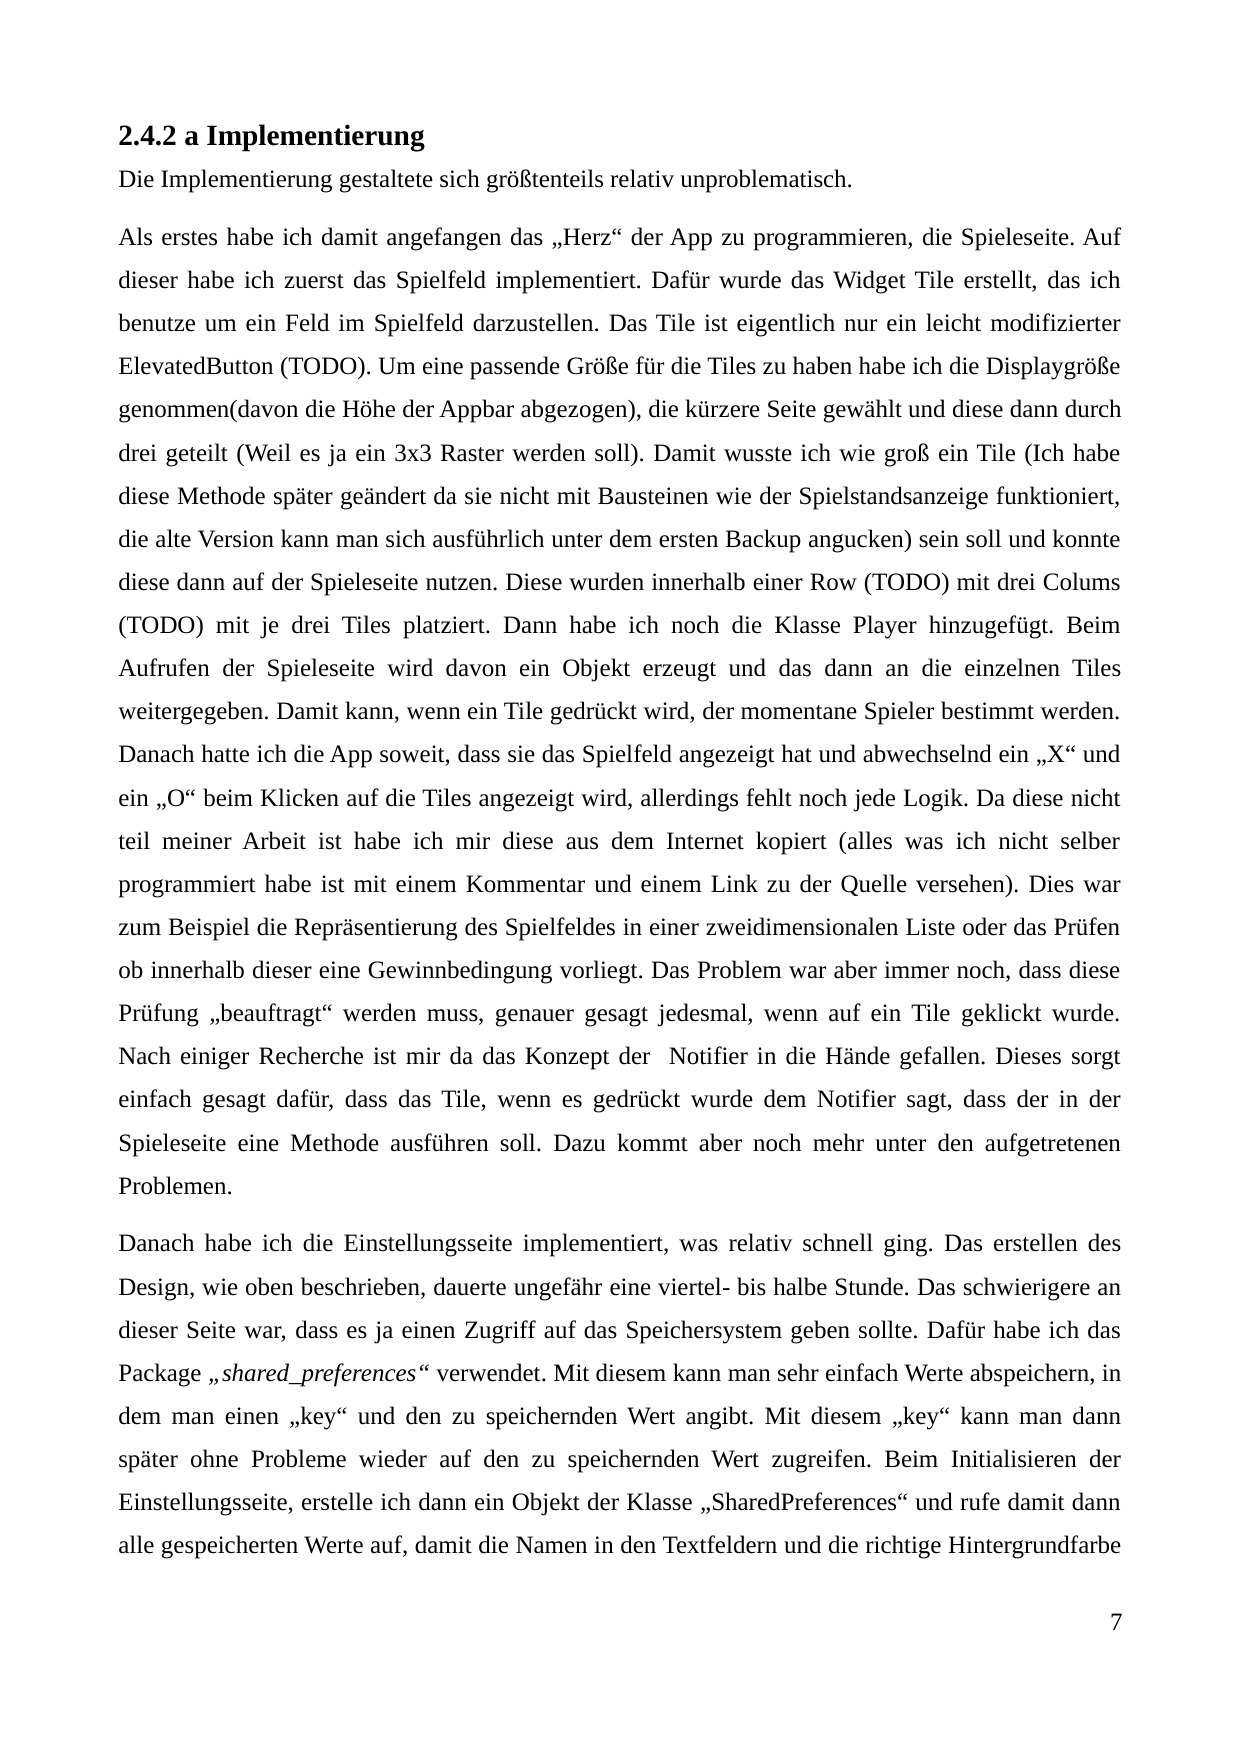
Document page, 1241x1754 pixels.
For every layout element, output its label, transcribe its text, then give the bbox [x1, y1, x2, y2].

text Als erstes habe ich damit angefangen das „Herz“ der App zu programmieren, die Spieleseite. Auf dieser habe ich zuerst das Spielfeld implementiert. Dafür wurde das Widget Tile erstellt, das ich benutze um ein Feld im Spielfeld darzustellen. Das Tile ist eigentlich nur ein leicht modifizierter ElevatedButton (TODO). Um eine passende Größe für die Tiles zu haben habe ich die Displaygröße genommen(davon die Höhe der Appbar abgezogen), die kürzere Seite gewählt und diese dann durch drei geteilt (Weil es ja ein 3x3 Raster werden soll). Damit wusste ich wie groß ein Tile (Ich habe diese Methode später geändert da sie nicht mit Bausteinen wie der Spielstandsanzeige funktioniert, die alte Version kann man sich ausführlich unter dem ersten Backup angucken) sein soll und konnte diese dann auf der Spieleseite nutzen. Diese wurden innerhalb einer Row (TODO) mit drei Colums (TODO) mit je drei Tiles platziert. Dann habe ich noch die Klasse Player hinzugefügt. Beim Aufrufen der Spieleseite wird davon ein Objekt erzeugt und das dann an die einzelnen Tiles weitergegeben. Damit kann, wenn ein Tile gedrückt wird, der momentane Spieler bestimmt werden. Danach hatte ich die App soweit, dass sie das Spielfeld angezeigt hat und abwechselnd ein „X“ und ein „O“ beim Klicken auf die Tiles angezeigt wird, allerdings fehlt noch jede Logik. Da diese nicht teil meiner Arbeit ist habe ich mir diese aus dem Internet kopiert (alles was ich nicht selber programmiert habe ist mit einem Kommentar und einem Link zu der Quelle versehen). Dies war zum Beispiel die Repräsentierung des Spielfeldes in einer zweidimensionalen Liste oder das Prüfen ob innerhalb dieser eine Gewinnbedingung vorliegt. Das Problem war aber immer noch, dass diese Prüfung „beauftragt“ werden muss, genauer gesagt jedesmal, wenn auf ein Tile geklickt wurde. Nach einiger Recherche ist mir da das Konzept der Notifier in die Hände gefallen. Dieses sorgt einfach gesagt dafür, dass das Tile, wenn es gedrückt wurde dem Notifier sagt, dass der in der Spieleseite eine Methode ausführen soll. Dazu kommt aber noch mehr unter den aufgetretenen Problemen. [118, 222, 1122, 1199]
text Danach habe ich die Einstellungsseite implementiert, was relativ schnell ging. Das erstellen des Design, wie oben beschrieben, dauerte ungefähr eine viertel- bis halbe Stunde. Das schwierigere an dieser Seite war, dass es ja einen Zugriff auf das Speichersystem geben sollte. Dafür habe ich das Package „shared_preferences“ verwendet. Mit diesem kann man sehr einfach Werte abspeichern, in dem man einen „key“ und den zu speichernden Wert angibt. Mit diesem „key“ kann man dann später ohne Probleme wieder auf den zu speichernden Wert zugreifen. Beim Initialisieren der Einstellungsseite, erstelle ich dann ein Objekt der Klasse „SharedPreferences“ und rufe damit dann alle gespeicherten Werte auf, damit die Namen in den Textfeldern und die richtige Hintergrundfarbe [118, 1228, 1122, 1559]
text Die Implementierung gestaltete sich größtenteils relativ unproblematisch. [118, 164, 1122, 193]
subtitle 2.4.2 a Implementierung [118, 118, 1122, 152]
